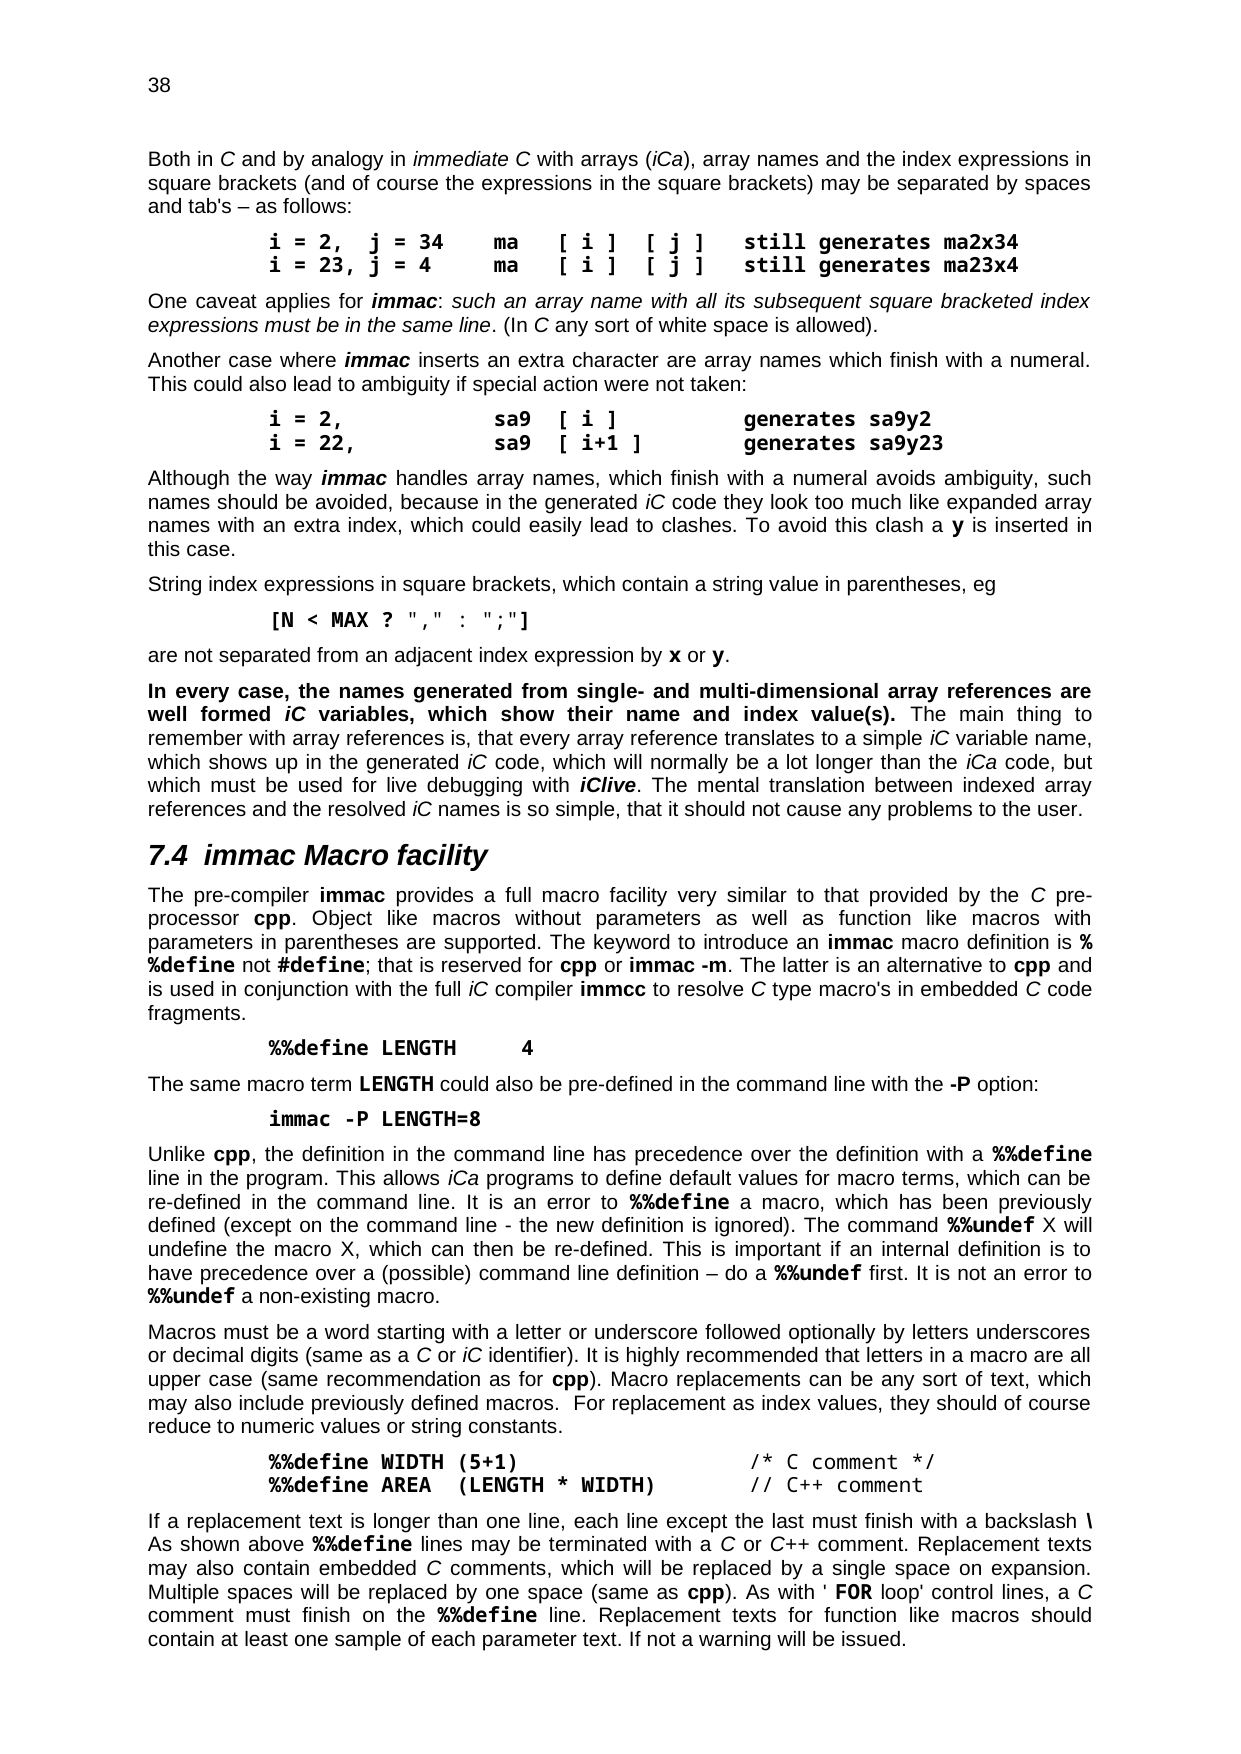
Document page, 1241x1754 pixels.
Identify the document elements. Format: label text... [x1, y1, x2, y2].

text [N < MAX ? "," : ";"] [268, 608, 1092, 632]
text If a replacement text is longer than one line, each line except the last must finish with a backslash \ As shown above %%define lines may be terminated with a C or C++ comment. Replacement texts may also contain embedded C comments, which will be replaced by a single space on expansion. Multiple spaces will be replaced by one space (same as cpp). As with ' FOR loop' control lines, a C comment must finish on the %%define line. Replacement texts for function like macros should contain at least one sample of each parameter text. If not a warning will be issued. [148, 1509, 1092, 1651]
text The same macro term LENGTH could also be pre-defined in the command line with the -P option: [148, 1072, 1092, 1096]
text In every case, the names generated from single- and multi-dimensional array references are well formed iC variables, which show their name and index value(s). The main thing to remember with array references is, that every array reference translates to a simple iC variable name, which shows up in the generated iC code, which will normally be a lot longer than the iCa code, but which must be used for live debugging with iClive. The mental translation between indexed array references and the resolved iC names is so simple, that it should not cause any problems to the user. [148, 679, 1092, 821]
text One caveat applies for immac: such an array name with all its subsequent square bracketed index expressions must be in the same line. (In C any sort of white space is allowed). [148, 289, 1092, 337]
text %%define LENGTH 4 [268, 1037, 1092, 1060]
text are not separated from an adjacent index expression by x or y. [148, 644, 1092, 667]
text Although the way immac handles array names, which finish with a numeral avoids ambiguity, such names should be avoided, because in the generated iC code they look too much like expanded array names with an extra index, which could easily lead to clashes. To avoid this clash a y is inserted in this case. [148, 467, 1092, 561]
text %%define WIDTH (5+1) /* C comment */ %%define AREA (LENGTH * WIDTH) // C++ comment [268, 1450, 1092, 1498]
text immac -P LENGTH=8 [268, 1108, 1092, 1131]
text The pre-compiler immac provides a full macro facility very similar to that provided by the C pre-processor cpp. Object like macros without parameters as well as function like macros with parameters in parentheses are supported. The keyword to introduce an immac macro definition is %%define not #define; that is reserved for cpp or immac -m. The latter is an alternative to cpp and is used in conjunction with the full iC compiler immcc to resolve C type macro's in embedded C code fragments. [148, 883, 1092, 1025]
text i = 2, sa9 [ i ] generates sa9y2 i = 22, sa9 [ i+1 ] generates sa9y23 [268, 408, 1092, 455]
text Macros must be a word starting with a letter or underscore followed optionally by letters underscores or decimal digits (same as a C or iC identifier). It is highly recommended that letters in a macro are all upper case (same recommendation as for cpp). Macro replacements can be any sort of text, which may also include previously defined macros. For replacement as index values, they should of course reduce to numeric values or string constants. [148, 1320, 1092, 1438]
text Both in C and by analogy in immediate C with arrays (iCa), array names and the index expressions in square brackets (and of course the expressions in the square brackets) may be separated by spaces and tab's – as follows: [148, 148, 1092, 219]
text i = 2, j = 34 ma [ i ] [ j ] still generates ma2x34 i = 23, j = 4 ma [ i ] [ j ] still generates ma23x4 [268, 230, 1092, 278]
text Unlike cpp, the definition in the command line has precedence over the definition with a %%define line in the program. This allows iCa programs to define default values for macro terms, which can be re-defined in the command line. It is an error to %%define a macro, which has been previously defined (except on the command line - the new definition is ignored). The command %%undef X will undefine the macro X, which can then be re-defined. This is important if an internal definition is to have precedence over a (possible) command line definition – do a %%undef first. It is not an error to %%undef a non-existing macro. [148, 1143, 1092, 1308]
text String index expressions in square brackets, which contain a string value in parentheses, eg [148, 573, 1092, 597]
subtitle immac Macro facility [148, 839, 1092, 871]
text Another case where immac inserts an extra character are array names which finish with a numeral. This could also lead to ambiguity if special action were not taken: [148, 348, 1092, 396]
